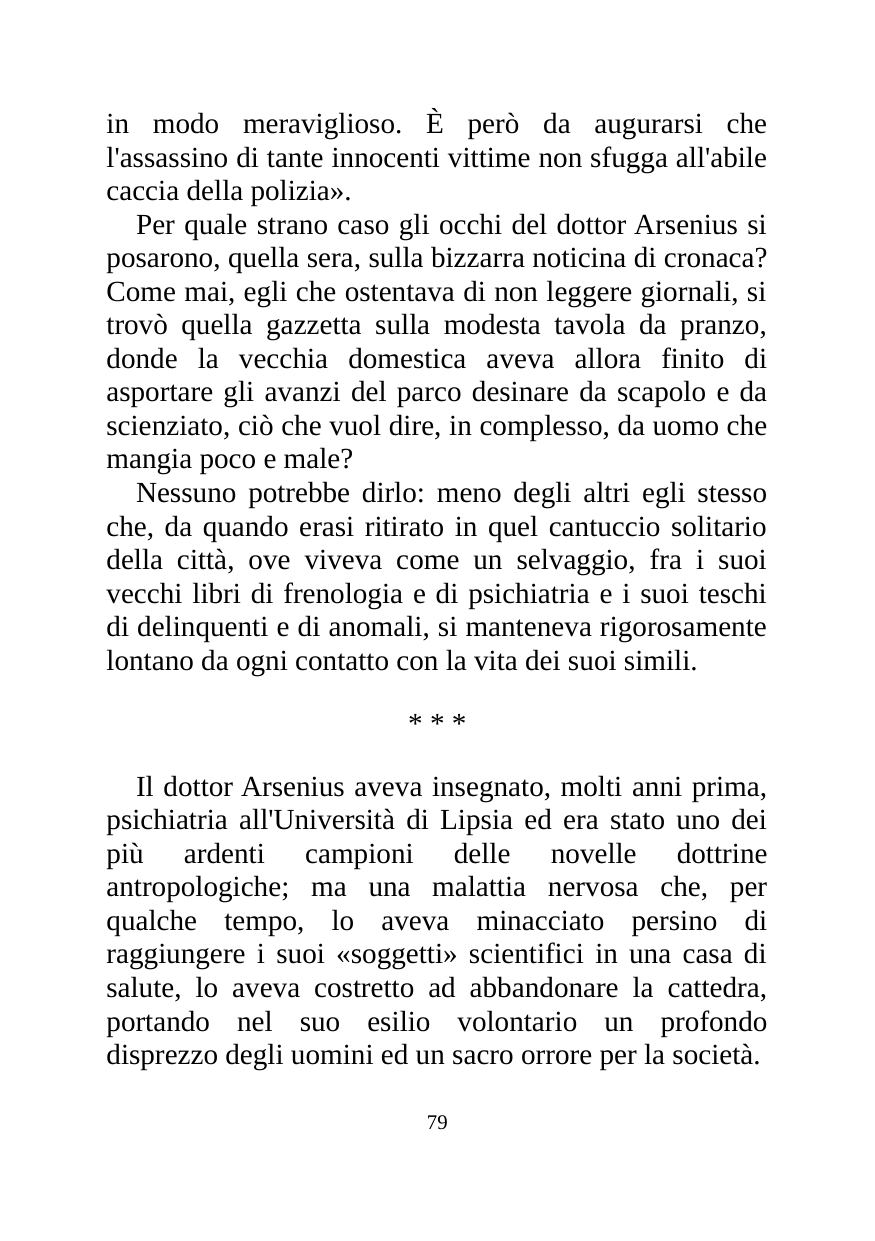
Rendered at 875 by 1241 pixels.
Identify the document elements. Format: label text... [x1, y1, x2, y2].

text Per quale strano caso gli occhi del dottor Arsenius si posarono, quella sera, sulla bizzarra noticina di cronaca? Come mai, egli che ostentava di non leggere giornali, si trovò quella gazzetta sulla modesta tavola da pranzo, donde la vecchia domestica aveva allora finito di asportare gli avanzi del parco desinare da scapolo e da scienziato, ciò che vuol dire, in complesso, da uomo che mangia poco e male? [106, 207, 768, 475]
text Il dottor Arsenius aveva insegnato, molti anni prima, psichiatria all'Università di Lipsia ed era stato uno dei più ardenti campioni delle novelle dottrine antropologiche; ma una malattia nervosa che, per qualche tempo, lo aveva minacciato persino di raggiungere i suoi «soggetti» scientifici in una casa di salute, lo aveva costretto ad abbandonare la cattedra, portando nel suo esilio volontario un profondo disprezzo degli uomini ed un sacro orrore per la società. [106, 769, 768, 1071]
text in modo meraviglioso. È però da augurarsi che l'assassino di tante innocenti vittime non sfugga all'abile caccia della polizia». [106, 106, 768, 207]
text * * * [106, 706, 768, 739]
text Nessuno potrebbe dirlo: meno degli altri egli stesso che, da quando erasi ritirato in quel cantuccio solitario della città, ove viveva come un selvaggio, fra i suoi vecchi libri di frenologia e di psichiatria e i suoi teschi di delinquenti e di anomali, si manteneva rigorosamente lontano da ogni contatto con la vita dei suoi simili. [106, 475, 768, 676]
